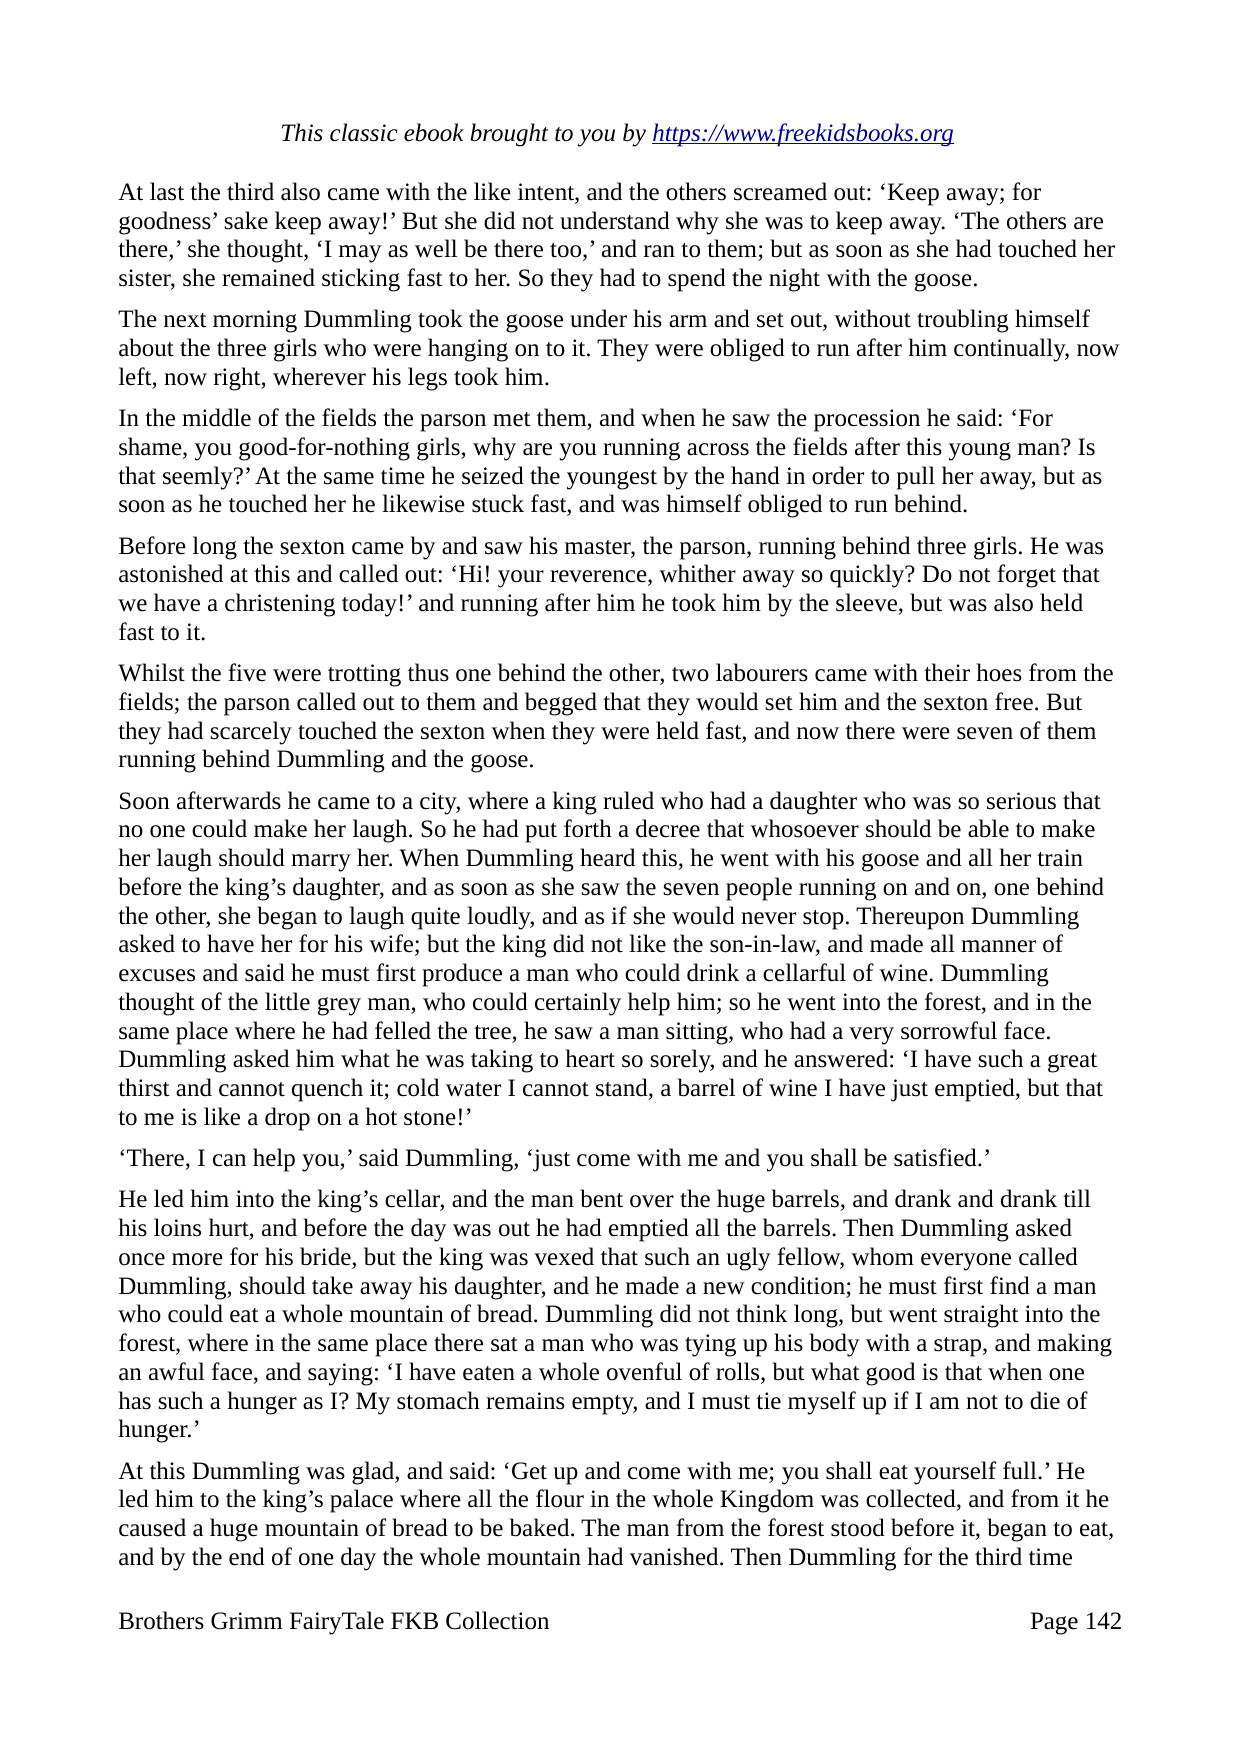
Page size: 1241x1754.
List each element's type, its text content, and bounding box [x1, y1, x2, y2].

text Whilst the five were trotting thus one behind the other, two labourers came with their hoes from the fields; the parson called out to them and begged that they would set him and the sexton free. But they had scarcely touched the sexton when they were held fast, and now there were seven of them running behind Dummling and the goose. [118, 658, 1122, 773]
text In the middle of the fields the parson met them, and when he saw the procession he said: ‘For shame, you good-for-nothing girls, why are you running across the fields after this young man? Is that seemly?’ At the same time he seized the youngest by the hand in order to pull her away, but as soon as he touched her he likewise stuck fast, and was himself obliged to run behind. [118, 403, 1122, 518]
text ‘There, I can help you,’ said Dummling, ‘just come with me and you shall be satisfied.’ [118, 1143, 1122, 1172]
text He led him into the king’s cellar, and the man bent over the huge barrels, and drank and drank till his loins hurt, and before the day was out he had emptied all the barrels. Then Dummling asked once more for his bride, but the king was vexed that such an ugly fellow, whom everyone called Dummling, should take away his daughter, and he made a new condition; he must first find a man who could eat a whole mountain of bread. Dummling did not think long, but went straight into the forest, where in the same place there sat a man who was tying up his body with a strap, and making an awful face, and saying: ‘I have eaten a whole ovenful of rolls, but what good is that when one has such a hunger as I? My stomach remains empty, and I must tie myself up if I am not to die of hunger.’ [118, 1184, 1122, 1443]
text At last the third also came with the like intent, and the others screamed out: ‘Keep away; for goodness’ sake keep away!’ But she did not understand why she was to keep away. ‘The others are there,’ she thought, ‘I may as well be there too,’ and ran to them; but as soon as she had touched her sister, she remained sticking fast to her. So they had to spend the night with the goose. [118, 177, 1122, 292]
text The next morning Dummling took the goose under his arm and set out, without troubling himself about the three girls who were hanging on to it. They were obliged to run after him continually, now left, now right, wherever his legs took him. [118, 304, 1122, 391]
text Before long the sexton came by and saw his master, the parson, running behind three girls. He was astonished at this and called out: ‘Hi! your reverence, whither away so quickly? Do not forget that we have a christening today!’ and running after him he took him by the sleeve, but was also held fast to it. [118, 531, 1122, 646]
text Soon afterwards he came to a city, where a king ruled who had a daughter who was so serious that no one could make her laugh. So he had put forth a decree that whosoever should be able to make her laugh should marry her. When Dummling heard this, he went with his goose and all her train before the king’s daughter, and as soon as she saw the seven people running on and on, one behind the other, she began to laugh quite loudly, and as if she would never stop. Thereupon Dummling asked to have her for his wife; but the king did not like the son-in-law, and made all manner of excuses and said he must first produce a man who could drink a cellarful of wine. Dummling thought of the little grey man, who could certainly help him; so he went into the forest, and in the same place where he had felled the tree, he saw a man sitting, who had a very sorrowful face. Dummling asked him what he was taking to heart so sorely, and he answered: ‘I have such a great thirst and cannot quench it; cold water I cannot stand, a barrel of wine I have just emptied, but that to me is like a drop on a hot stone!’ [118, 786, 1122, 1131]
text At this Dummling was glad, and said: ‘Get up and come with me; you shall eat yourself full.’ He led him to the king’s palace where all the flour in the whole Kingdom was collected, and from it he caused a huge mountain of bread to be baked. The man from the forest stood before it, began to eat, and by the end of one day the whole mountain had vanished. Then Dummling for the third time [118, 1456, 1122, 1571]
